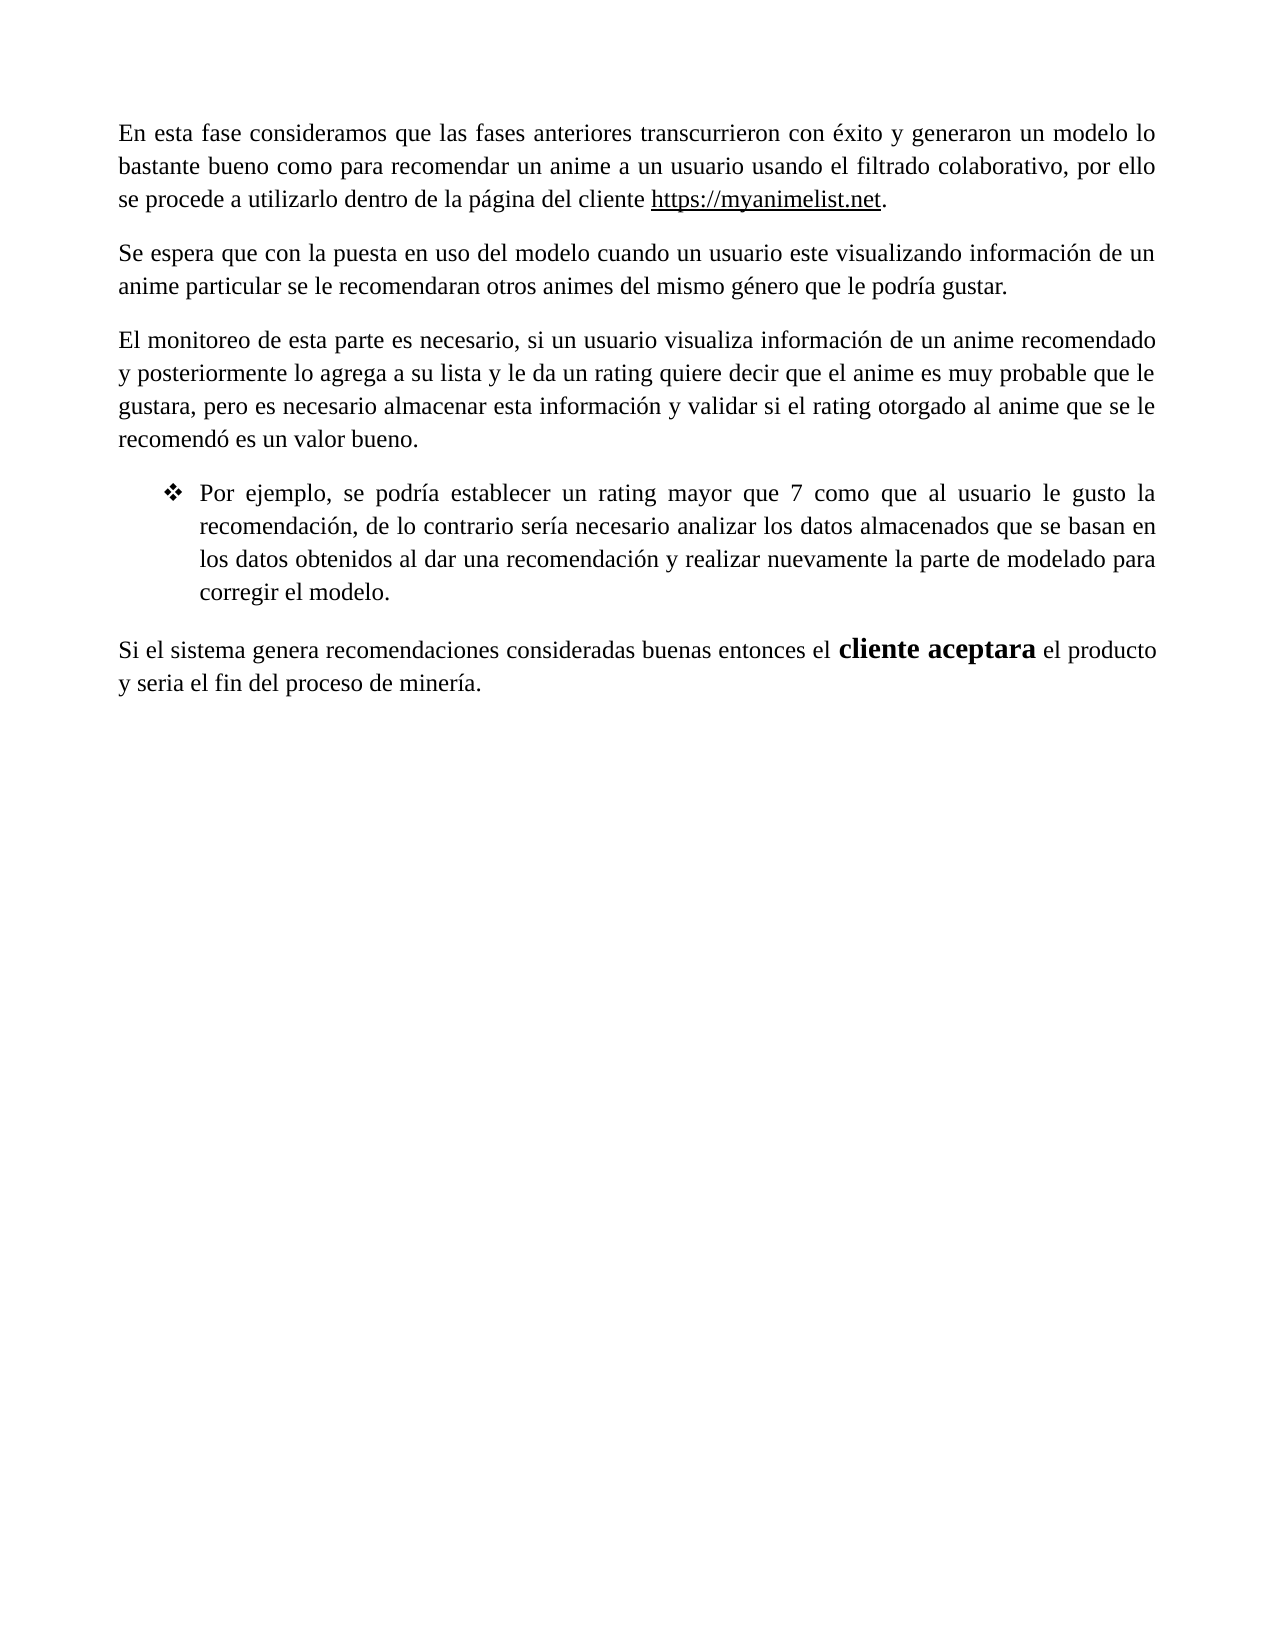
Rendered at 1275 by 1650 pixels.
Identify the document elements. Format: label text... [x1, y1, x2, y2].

text El monitoreo de esta parte es necesario, si un usuario visualiza información de un anime recomendado y posteriormente lo agrega a su lista y le da un rating quiere decir que el anime es muy probable que le gustara, pero es necesario almacenar esta información y validar si el rating otorgado al anime que se le recomendó es un valor bueno. [118, 325, 1157, 453]
text En esta fase consideramos que las fases anteriores transcurrieron con éxito y generaron un modelo lo bastante bueno como para recomendar un anime a un usuario usando el filtrado colaborativo, por ello se procede a utilizarlo dentro de la página del cliente https://myanimelist.net. [118, 118, 1157, 213]
text Si el sistema genera recomendaciones consideradas buenas entonces el cliente aceptara el producto y seria el fin del proceso de minería. [118, 631, 1157, 697]
list Por ejemplo, se podría establecer un rating mayor que 7 como que al usuario le gusto la recomendación, de lo contrario sería necesario analizar los datos almacenados que se basan en los datos obtenidos al dar una recomendación y realizar nuevamente la parte de modelado para corregir el modelo. [162, 478, 1157, 606]
text Se espera que con la puesta en uso del modelo cuando un usuario este visualizando información de un anime particular se le recomendaran otros animes del mismo género que le podría gustar. [118, 238, 1157, 300]
